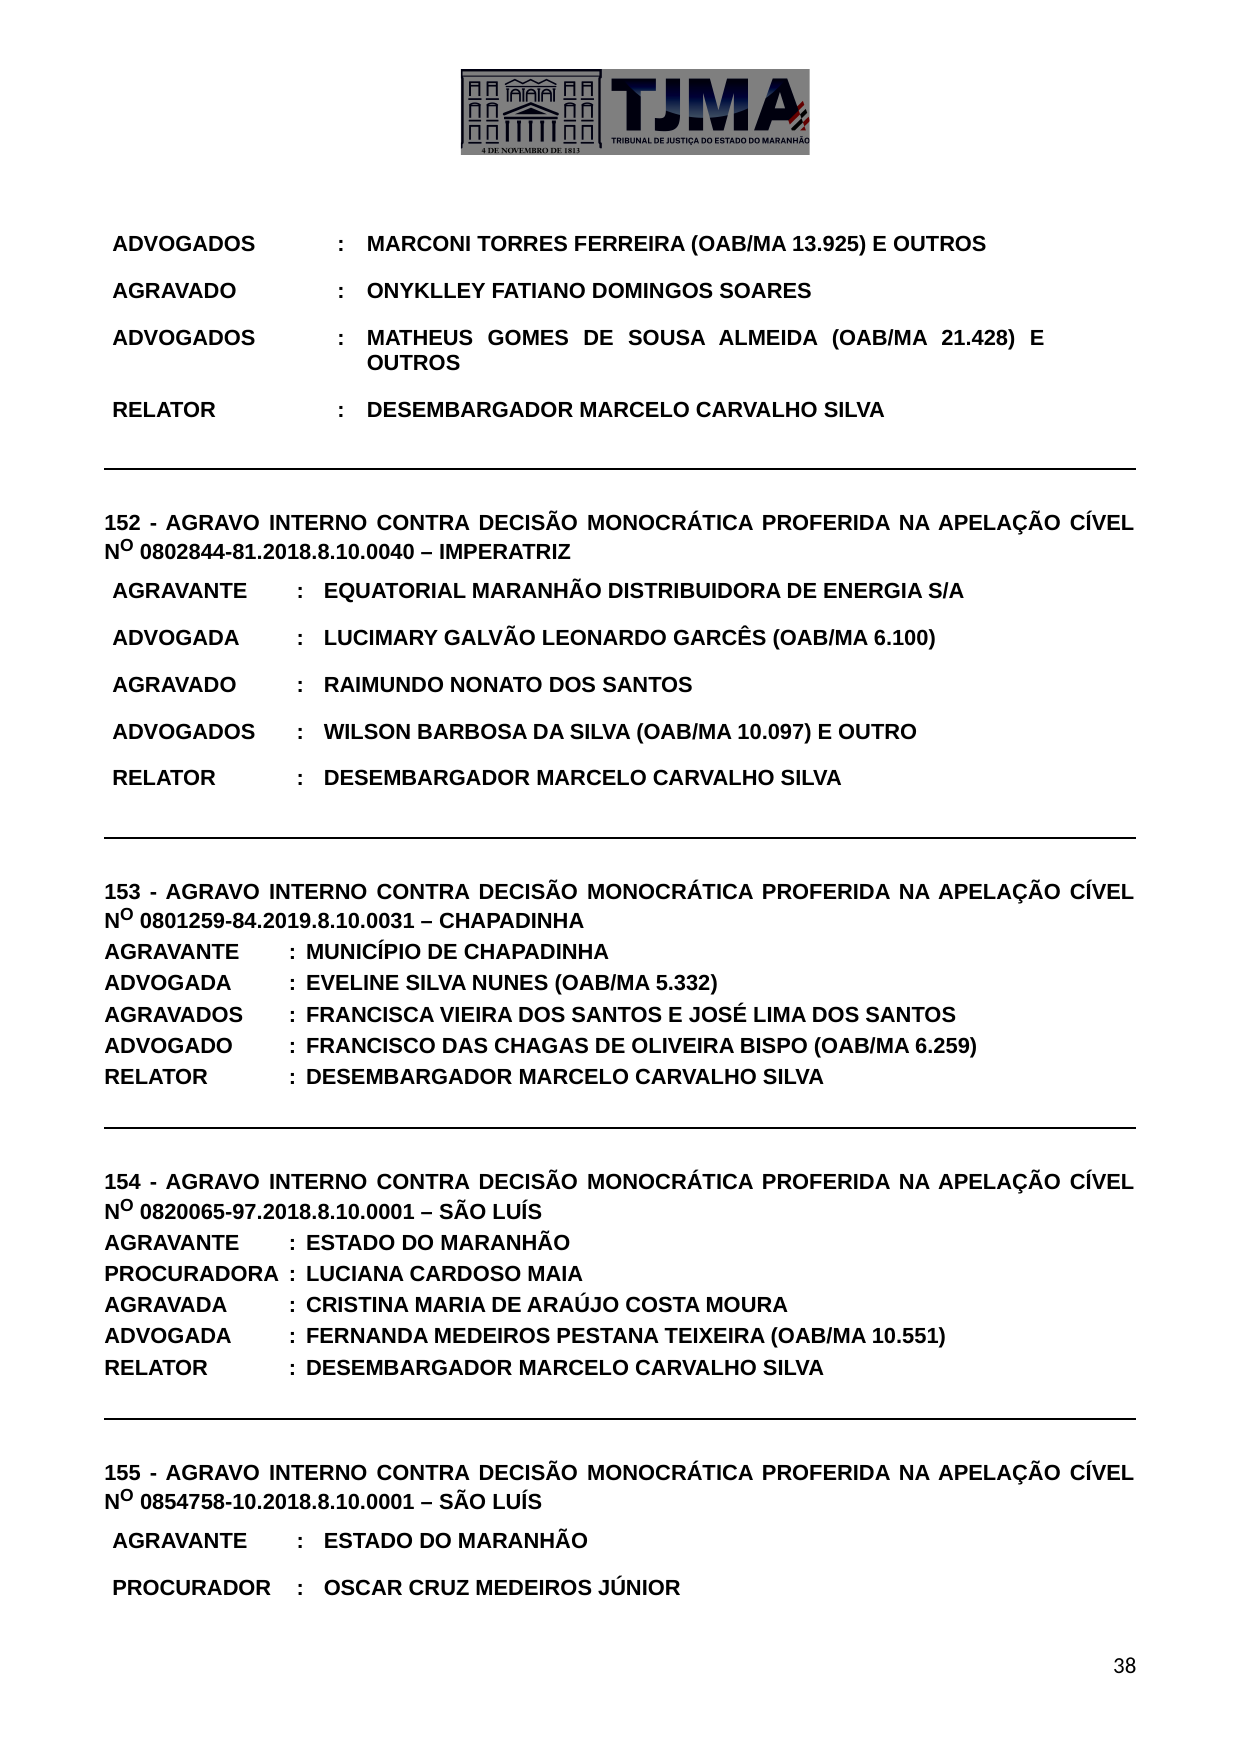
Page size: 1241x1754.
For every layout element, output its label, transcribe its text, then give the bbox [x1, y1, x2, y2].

table_cell AGRAVADO [104, 664, 288, 711]
text 155 - AGRAVO INTERNO CONTRA DECISÃO MONOCRÁTICA PROFERIDA NA APELAÇÃO CÍVEL NO 0854758-10.2018.8.10.0001 – SÃO LUÍS [104, 1460, 1136, 1514]
table_cell : [289, 1292, 306, 1323]
table_cell LUCIMARY GALVÃO LEONARDO GARCÊS (OAB/MA 6.100) [316, 617, 1053, 664]
text 153 - AGRAVO INTERNO CONTRA DECISÃO MONOCRÁTICA PROFERIDA NA APELAÇÃO CÍVEL NO 0801259-84.2019.8.10.0031 – CHAPADINHA [104, 879, 1136, 933]
table_cell AGRAVADO [104, 270, 329, 317]
table_header : [289, 939, 306, 970]
table_cell : [329, 270, 359, 317]
table_cell : [289, 758, 316, 804]
table_cell ONYKLLEY FATIANO DOMINGOS SOARES [359, 270, 1053, 317]
table_header : [289, 570, 316, 617]
table_cell DESEMBARGADOR MARCELO CARVALHO SILVA [306, 1064, 1043, 1095]
table_cell AGRAVADA [104, 1292, 288, 1323]
table_cell : [329, 389, 359, 436]
table_cell RELATOR [104, 389, 329, 436]
table_header [329, 173, 359, 223]
table_header AGRAVANTE [104, 1520, 288, 1567]
table_cell : [289, 1261, 306, 1292]
table_cell : [329, 317, 359, 389]
table_header ESTADO DO MARANHÃO [316, 1520, 1053, 1567]
table_cell DESEMBARGADOR MARCELO CARVALHO SILVA [316, 758, 1053, 804]
table_cell OSCAR CRUZ MEDEIROS JÚNIOR [316, 1567, 1053, 1614]
table_cell FRANCISCO DAS CHAGAS DE OLIVEIRA BISPO (OAB/MA 6.259) [306, 1033, 1043, 1064]
table_header EQUATORIAL MARANHÃO DISTRIBUIDORA DE ENERGIA S/A [316, 570, 1053, 617]
table_cell FERNANDA MEDEIROS PESTANA TEIXEIRA (OAB/MA 10.551) [306, 1323, 1043, 1354]
table_header MUNICÍPIO DE CHAPADINHA [306, 939, 1043, 970]
table_cell RELATOR [104, 1354, 288, 1386]
table_cell : [289, 711, 316, 757]
table_cell : [289, 1001, 306, 1033]
table_cell RELATOR [104, 758, 288, 804]
table_cell EVELINE SILVA NUNES (OAB/MA 5.332) [306, 970, 1043, 1001]
table_cell : [289, 1064, 306, 1095]
table_cell RELATOR [104, 1064, 288, 1095]
table_cell WILSON BARBOSA DA SILVA (OAB/MA 10.097) E OUTRO [316, 711, 1053, 757]
table_cell ADVOGADA [104, 970, 288, 1001]
table_cell : [289, 1033, 306, 1064]
table_header [104, 173, 329, 223]
table_header AGRAVANTE [104, 570, 288, 617]
table_cell : [289, 617, 316, 664]
table_cell : [289, 1354, 306, 1386]
table_cell PROCURADOR [104, 1567, 288, 1614]
table_cell PROCURADORA [104, 1261, 288, 1292]
table_cell MARCONI TORRES FERREIRA (OAB/MA 13.925) E OUTROS [359, 223, 1053, 270]
table_cell RAIMUNDO NONATO DOS SANTOS [316, 664, 1053, 711]
table_cell FRANCISCA VIEIRA DOS SANTOS E JOSÉ LIMA DOS SANTOS [306, 1001, 1043, 1033]
table_cell DESEMBARGADOR MARCELO CARVALHO SILVA [359, 389, 1053, 436]
table_cell ADVOGADOS [104, 317, 329, 389]
text 154 - AGRAVO INTERNO CONTRA DECISÃO MONOCRÁTICA PROFERIDA NA APELAÇÃO CÍVEL NO 0820065-97.2018.8.10.0001 – SÃO LUÍS [104, 1169, 1136, 1224]
table_cell : [289, 1323, 306, 1354]
table_cell : [289, 970, 306, 1001]
table_cell CRISTINA MARIA DE ARAÚJO COSTA MOURA [306, 1292, 1043, 1323]
table_header ESTADO DO MARANHÃO [306, 1230, 1043, 1261]
table_cell DESEMBARGADOR MARCELO CARVALHO SILVA [306, 1354, 1043, 1386]
table_header AGRAVANTE [104, 1230, 288, 1261]
table_cell : [329, 223, 359, 270]
table_cell LUCIANA CARDOSO MAIA [306, 1261, 1043, 1292]
table_cell AGRAVADOS [104, 1001, 288, 1033]
table_header : [289, 1520, 316, 1567]
table_cell ADVOGADOS [104, 711, 288, 757]
table_cell : [289, 664, 316, 711]
table_cell ADVOGADOS [104, 223, 329, 270]
table_header AGRAVANTE [104, 939, 288, 970]
table_cell ADVOGADO [104, 1033, 288, 1064]
table_cell : [289, 1567, 316, 1614]
table_header [359, 173, 1053, 223]
text 152 - AGRAVO INTERNO CONTRA DECISÃO MONOCRÁTICA PROFERIDA NA APELAÇÃO CÍVEL NO 0802844-81.2018.8.10.0040 – IMPERATRIZ [104, 510, 1136, 564]
table_cell MATHEUS GOMES DE SOUSA ALMEIDA (OAB/MA 21.428) E OUTROS [359, 317, 1053, 389]
table_cell ADVOGADA [104, 617, 288, 664]
table_header : [289, 1230, 306, 1261]
table_cell ADVOGADA [104, 1323, 288, 1354]
